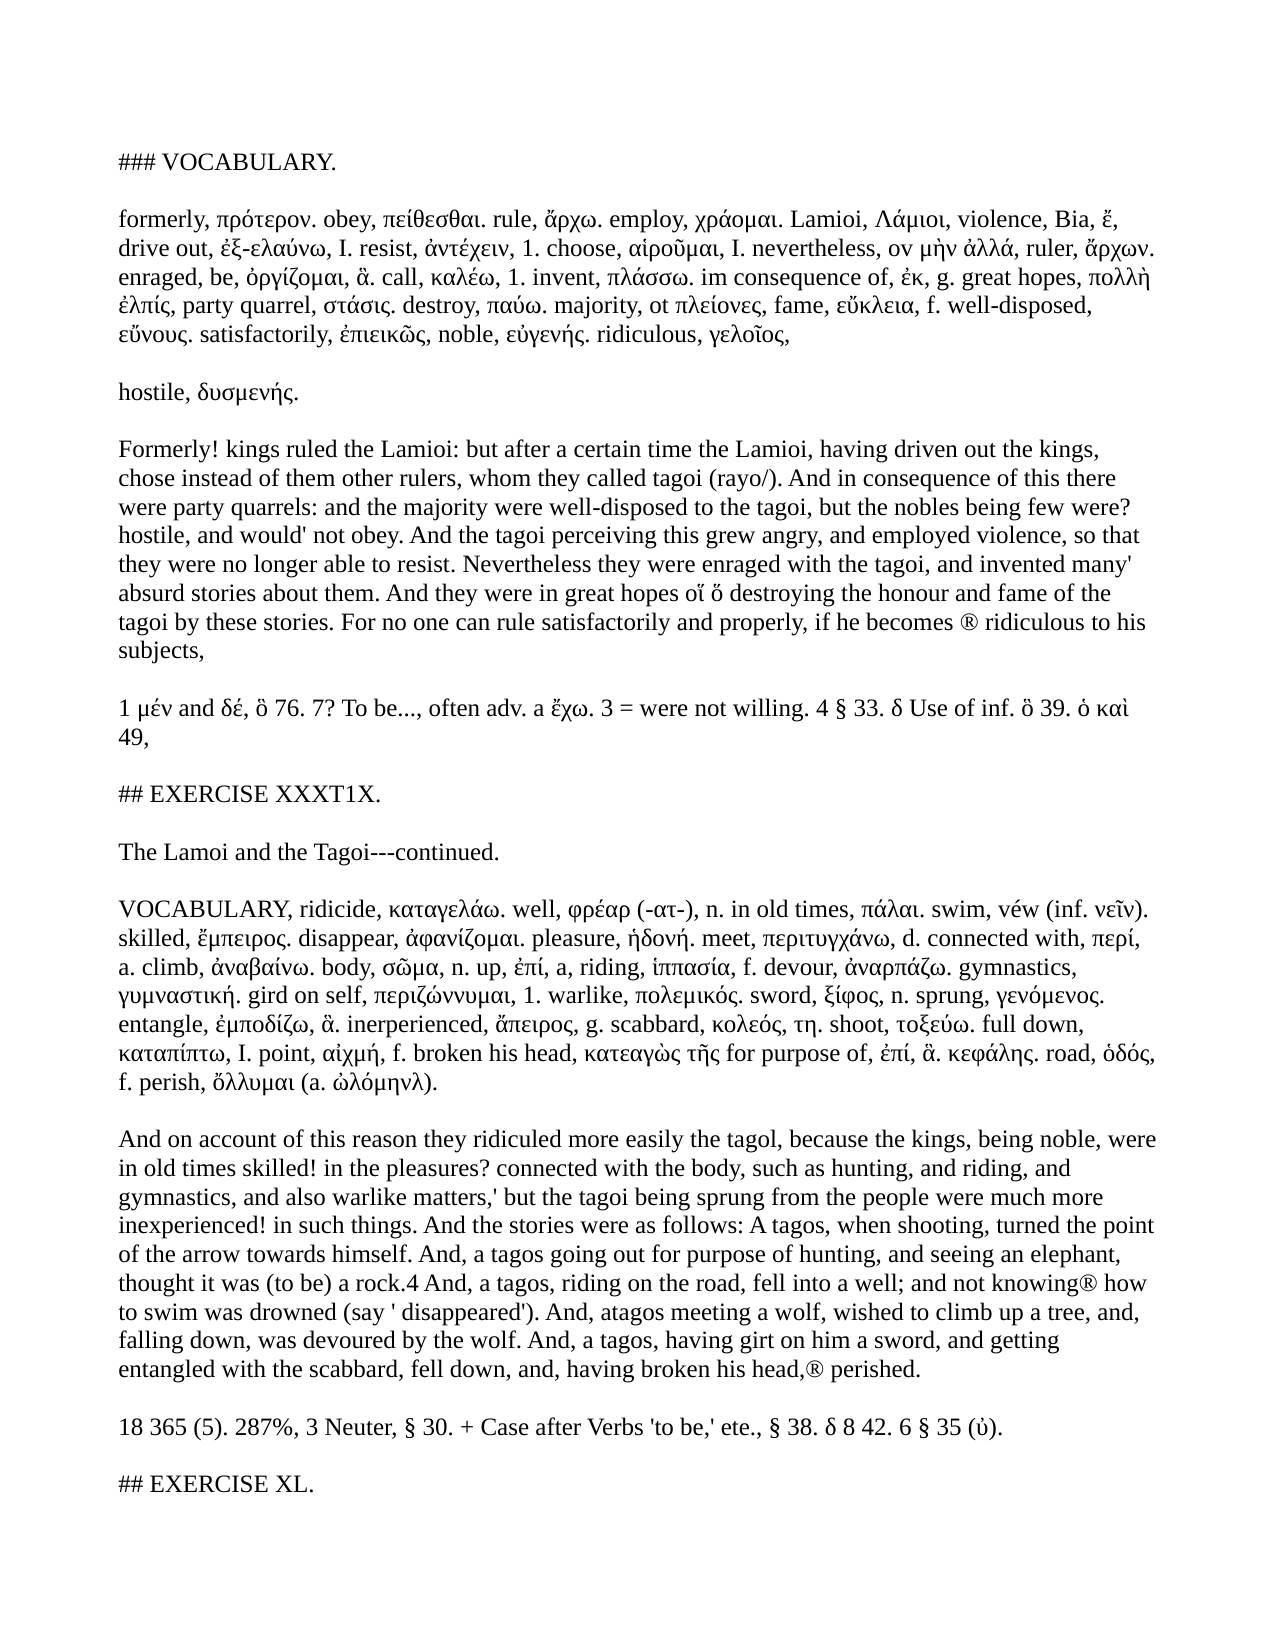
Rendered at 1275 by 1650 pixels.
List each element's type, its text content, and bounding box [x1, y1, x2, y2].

text ## EXERCISE XL. [118, 1469, 1157, 1498]
text ### VOCABULARY. [118, 147, 1157, 176]
text Formerly! kings ruled the Lamioi: but after a certain time the Lamioi, having driven out the kings, chose instead of them other rulers, whom they called tagoi (rayo/). And in consequence of this there were party quarrels: and the majority were well-disposed to the tagoi, but the nobles being few were? hostile, and would' not obey. And the tagoi perceiving this grew angry, and employed violence, so that they were no longer able to resist. Nevertheless they were enraged with the tagoi, and invented many' absurd stories about them. And they were in great hopes οἵ ὅ destroying the honour and fame of the tagoi by these stories. For no one can rule satisfactorily and properly, if he becomes ® ridiculous to his subjects, [118, 434, 1157, 664]
text 18 365 (5). 287%, 3 Neuter, § 30. + Case after Verbs 'to be,' ete., § 38. δ 8 42. 6 § 35 (ὐ). [118, 1412, 1157, 1441]
text And on account of this reason they ridiculed more easily the tagol, because the kings, being noble, were in old times skilled! in the pleasures? connected with the body, such as hunting, and riding, and gymnastics, and also warlike matters,' but the tagoi being sprung from the people were much more inexperienced! in such things. And the stories were as follows: A tagos, when shooting, turned the point of the arrow towards himself. And, a tagos going out for purpose of hunting, and seeing an elephant, thought it was (to be) a rock.4 And, a tagos, riding on the road, fell into a well; and not knowing® how to swim was drowned (say ' disappeared'). And, atagos meeting a wolf, wished to climb up a tree, and, falling down, was devoured by the wolf. And, a tagos, having girt on him a sword, and getting entangled with the scabbard, fell down, and, having broken his head,® perished. [118, 1124, 1157, 1383]
text ## EXERCISE XXXT1X. [118, 779, 1157, 808]
text The Lamoi and the Tagoi---continued. [118, 837, 1157, 866]
text hostile, δυσμενής. [118, 377, 1157, 406]
text VOCABULARY, ridicide, καταγελάω. well, φρέαρ (-ατ-), n. in old times, πάλαι. swim, véw (inf. νεῖν). skilled, ἔμπειρος. disappear, ἀφανίζομαι. pleasure, ἡδονή. meet, περιτυγχάνω, d. connected with, περί, a. climb, ἀναβαίνω. body, σῶμα, n. up, ἐπί, a, riding, ἱππασία, f. devour, ἀναρπάζω. gymnastics, γυμναστική. gird on self, περιζώννυμαι, 1. warlike, πολεμικός. sword, ξίφος, n. sprung, γενόμενος. entangle, ἐμποδίζω, ἃ. inerperienced, ἄπειρος, g. scabbard, κολεός, τη. shoot, τοξεύω. full down, καταπίπτω, I. point, αἰχμή, f. broken his head, κατεαγὼς τῆς for purpose of, ἐπί, ἃ. κεφάλης. road, ὁδός, f. perish, ὄλλυμαι (a. ὠλόμηνλ). [118, 894, 1157, 1096]
text 1 μέν and δέ, ὃ 76. 7? To be..., often adv. a ἔχω. 3 = were not willing. 4 § 33. δ Use of inf. ὃ 39. ὁ καὶ 49, [118, 693, 1157, 751]
text formerly, πρότερον. obey, πείθεσθαι. rule, ἄρχω. employ, χράομαι. Lamioi, Λάμιοι, violence, Bia, ἔ, drive out, ἐξ-ελαύνω, I. resist, ἀντέχειν, 1. choose, αἱροῦμαι, I. nevertheless, ov μὴν ἀλλά, ruler, ἄρχων. enraged, be, ὀργίζομαι, ἃ. call, καλέω, 1. invent, πλάσσω. im consequence of, ἐκ, g. great hopes, πολλὴ ἐλπίς, party quarrel, στάσις. destroy, παύω. majority, ot πλείονες, fame, εὔκλεια, f. well-disposed, εὔνους. satisfactorily, ἐπιεικῶς, noble, εὐγενής. ridiculous, γελοῖος, [118, 204, 1157, 348]
